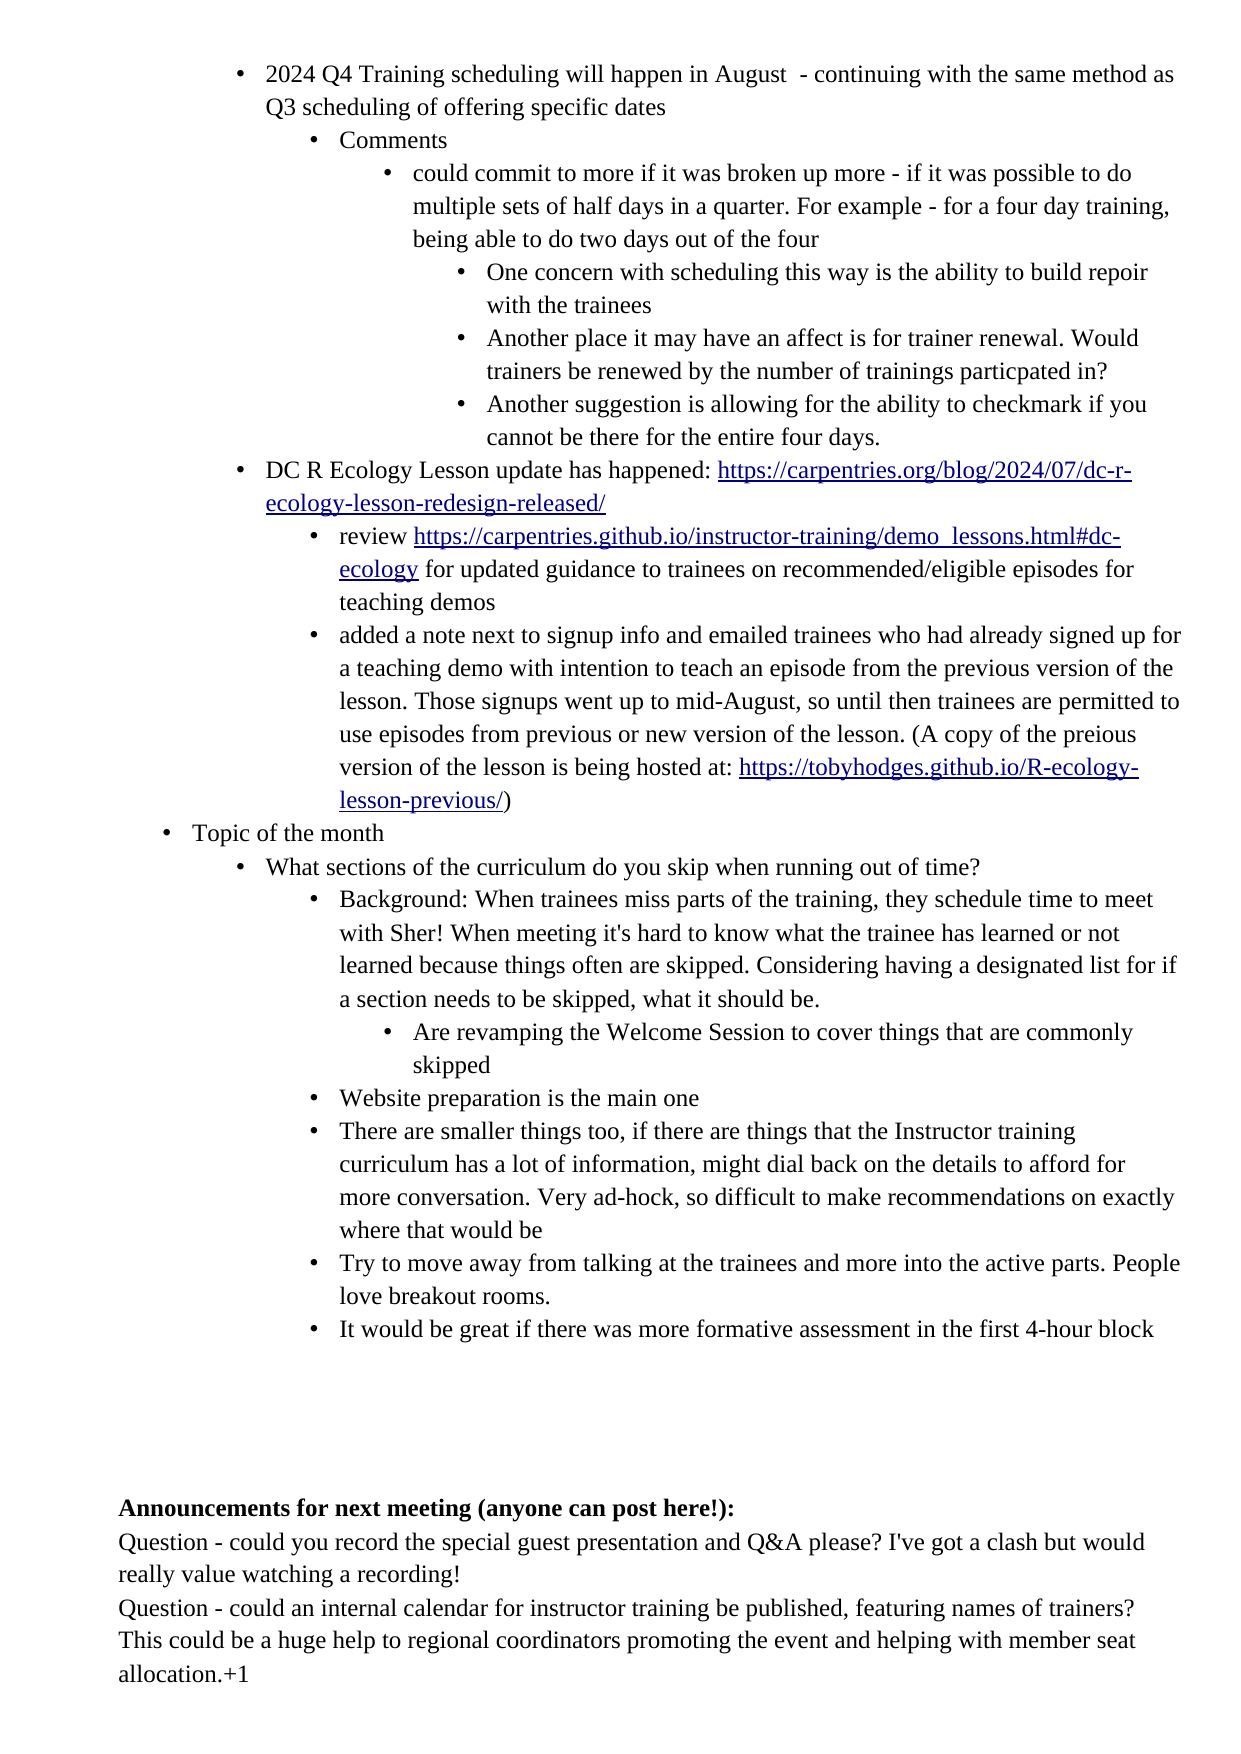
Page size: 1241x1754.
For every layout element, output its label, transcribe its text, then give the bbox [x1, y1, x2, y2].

list There are smaller things too, if there are things that the Instructor training curriculum has a lot of information, might dial back on the details to afford for more conversation. Very ad-hock, so difficult to make recommendations on exactly where that would be [309, 1116, 1181, 1243]
list Try to move away from talking at the trainees and more into the active parts. People love breakout rooms. [309, 1248, 1181, 1309]
text Announcements for next meeting (anyone can post here!): Question - could you record the special guest presentation and Q&A please? I've got a clash but would really value watching a recording! Question - could an internal calendar for instructor training be published, featuring names of trainers? This could be a huge help to regional coordinators promoting the event and helping with member seat allocation.+1 [118, 1361, 1181, 1687]
list 2024 Q4 Training scheduling will happen in August - continuing with the same method as Q3 scheduling of offering specific dates [236, 59, 1181, 121]
list could commit to more if it was broken up more - if it was possible to do multiple sets of half days in a quarter. For example - for a four day training, being able to do two days out of the four [383, 158, 1181, 253]
list Another suggestion is allowing for the ability to checkmark if you cannot be there for the entire four days. [457, 389, 1181, 451]
list Topic of the month [162, 818, 1181, 847]
list Are revamping the Welcome Session to cover things that are commonly skipped [383, 1017, 1181, 1078]
list What sections of the curriculum do you skip when running out of time? [236, 852, 1181, 880]
list added a note next to signup info and emailed trainees who had already signed up for a teaching demo with intention to teach an episode from the previous version of the lesson. Those signups went up to mid-August, so until then trainees are permitted to use episodes from previous or new version of the lesson. (A copy of the preious version of the lesson is being hosted at: https://tobyhodges.github.io/R-ecology-lesson-previous/) [309, 620, 1181, 814]
list Website preparation is the main one [309, 1083, 1181, 1111]
list DC R Ecology Lesson update has happened: https://carpentries.org/blog/2024/07/dc-r-ecology-lesson-redesign-released/ [236, 455, 1181, 517]
list Comments [309, 125, 1181, 154]
list Another place it may have an affect is for trainer renewal. Would trainers be renewed by the number of trainings particpated in? [457, 323, 1181, 385]
list It would be great if there was more formative assessment in the first 4-hour block [309, 1314, 1181, 1343]
list One concern with scheduling this way is the ability to build repoir with the trainees [457, 257, 1181, 319]
list review https://carpentries.github.io/instructor-training/demo_lessons.html#dc-ecology for updated guidance to trainees on recommended/eligible episodes for teaching demos [309, 521, 1181, 616]
list Background: When trainees miss parts of the training, they schedule time to meet with Sher! When meeting it's hard to know what the trainee has learned or not learned because things often are skipped. Considering having a designated list for if a section needs to be skipped, what it should be. [309, 884, 1181, 1012]
